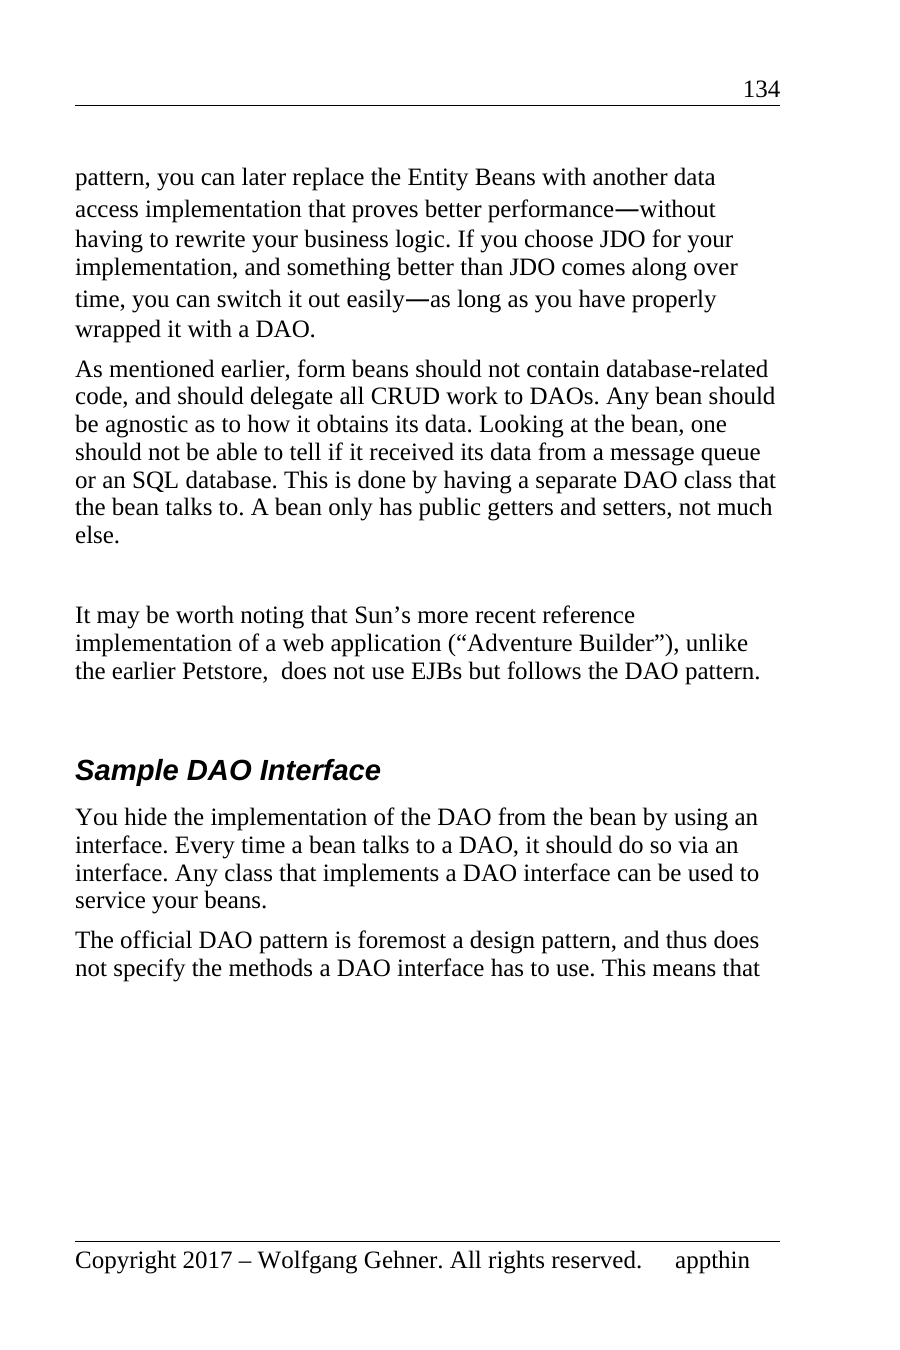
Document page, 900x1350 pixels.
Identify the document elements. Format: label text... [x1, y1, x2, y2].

subtitle Sample DAO Interface [75, 754, 780, 787]
text It may be worth noting that Sun’s more recent reference implementation of a web application (“Adventure Builder”), unlike the earlier Petstore, does not use EJBs but follows the DAO pattern. [75, 602, 780, 685]
text The official DAO pattern is foremost a design pattern, and thus does not specify the methods a DAO interface has to use. This means that [75, 927, 780, 982]
text pattern, you can later replace the Entity Beans with another data access implementation that proves better performance—without having to rewrite your business logic. If you choose JDO for your implementation, and something better than JDO comes along over time, you can switch it out easily—as long as you have properly wrapped it with a DAO. [75, 163, 780, 342]
text You hide the implementation of the DAO from the bean by using an interface. Every time a bean talks to a DAO, it should do so via an interface. Any class that implements a DAO interface can be used to service your beans. [75, 803, 780, 914]
text As mentioned earlier, form beans should not contain database-related code, and should delegate all CRUD work to DAOs. Any bean should be agnostic as to how it obtains its data. Looking at the bean, one should not be able to tell if it received its data from a message queue or an SQL database. This is done by having a separate DAO class that the bean talks to. A bean only has public getters and setters, not much else. [75, 355, 780, 549]
